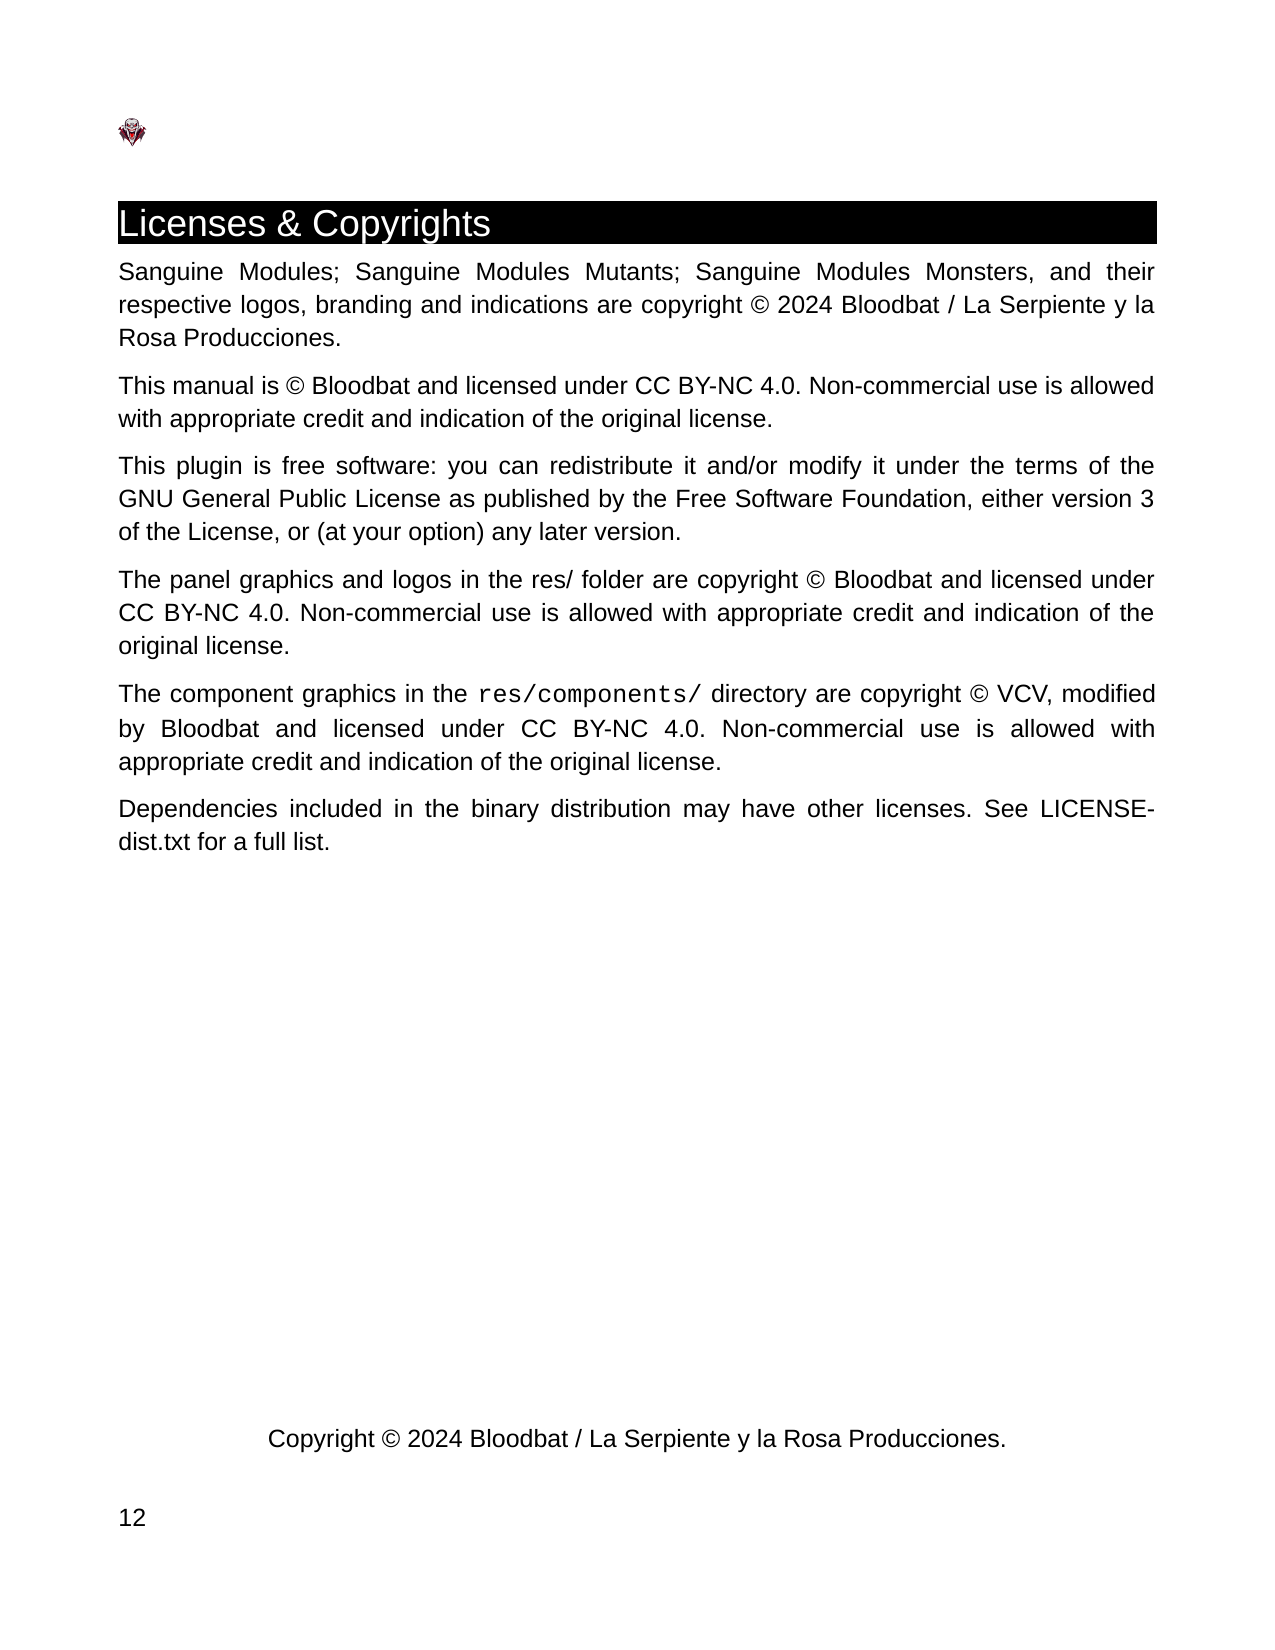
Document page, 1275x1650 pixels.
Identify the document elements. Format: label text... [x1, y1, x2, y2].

text This manual is © Bloodbat and licensed under CC BY-NC 4.0. Non-commercial use is allowed with appropriate credit and indication of the original license. [118, 371, 1157, 432]
text Copyright © 2024 Bloodbat / La Serpiente y la Rosa Producciones. [268, 1424, 1007, 1453]
text Dependencies included in the binary distribution may have other licenses. See LICENSE-dist.txt for a full list. [118, 794, 1157, 856]
text This plugin is free software: you can redistribute it and/or modify it under the terms of the GNU General Public License as published by the Free Software Foundation, either version 3 of the License, or (at your option) any later version. [118, 451, 1157, 546]
text Sanguine Modules; Sanguine Modules Mutants; Sanguine Modules Monsters, and their respective logos, branding and indications are copyright © 2024 Bloodbat / La Serpiente y la Rosa Producciones. [118, 257, 1157, 352]
text The panel graphics and logos in the res/ folder are copyright © Bloodbat and licensed under CC BY-NC 4.0. Non-commercial use is allowed with appropriate credit and indication of the original license. [118, 565, 1157, 660]
text The component graphics in the res/components/ directory are copyright © VCV, modified by Bloodbat and licensed under CC BY-NC 4.0. Non-commercial use is allowed with appropriate credit and indication of the original license. [118, 678, 1157, 776]
subtitle Licenses & Copyrights [118, 201, 1157, 244]
